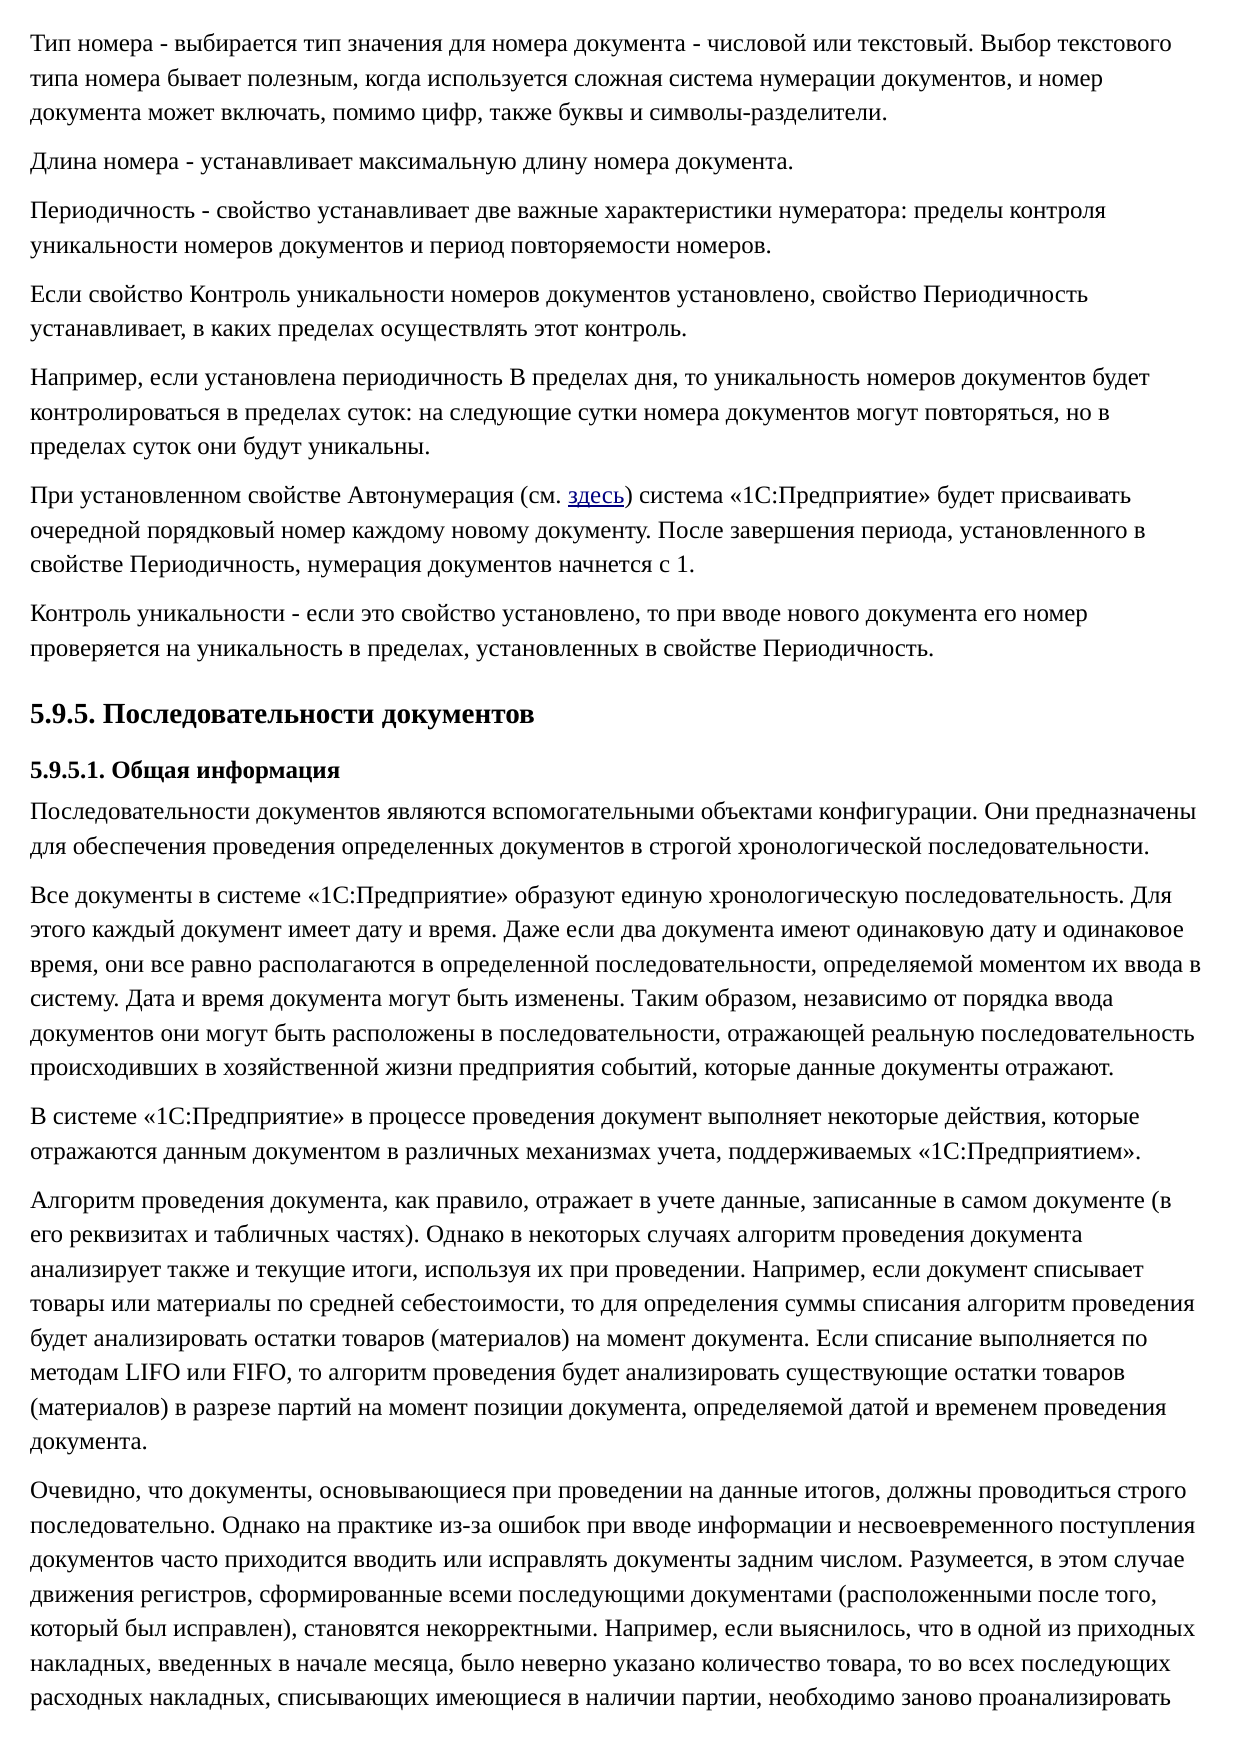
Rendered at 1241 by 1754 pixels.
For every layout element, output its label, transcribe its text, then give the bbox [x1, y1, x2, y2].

text Алгоритм проведения документа, как правило, отражает в учете данные, записанные в самом документе (в его реквизитах и табличных частях). Однако в некоторых случаях алгоритм проведения документа анализирует также и текущие итоги, используя их при проведении. Например, если документ списывает товары или материалы по средней себестоимости, то для определения суммы списания алгоритм проведения будет анализировать остатки товаров (материалов) на момент документа. Если списание выполняется по методам LIFO или FIFO, то алгоритм проведения будет анализировать существующие остатки товаров (материалов) в разрезе партий на момент позиции документа, определяемой датой и временем проведения документа. [30, 1185, 1211, 1455]
text Все документы в системе «1С:Предприятие» образуют единую хронологическую последовательность. Для этого каждый документ имеет дату и время. Даже если два документа имеют одинаковую дату и одинаковое время, они все равно располагаются в определенной последовательности, определяемой моментом их ввода в систему. Дата и время документа могут быть изменены. Таким образом, независимо от порядка ввода документов они могут быть расположены в последовательности, отражающей реальную последовательность происходивших в хозяйственной жизни предприятия событий, которые данные документы отражают. [30, 880, 1211, 1081]
text Контроль уникальности ‑ если это свойство установлено, то при вводе нового документа его номер проверяется на уникальность в пределах, установленных в свойстве Периодичность. [30, 598, 1211, 662]
text Тип номера ‑ выбирается тип значения для номера документа ‑ числовой или текстовый. Выбор текстового типа номера бывает полезным, когда используется сложная система нумерации документов, и номер документа может включать, помимо цифр, также буквы и символы-разделители. [30, 28, 1211, 126]
subtitle 5.9.5. Последовательности документов [30, 696, 1211, 730]
text Длина номера ‑ устанавливает максимальную длину номера документа. [30, 146, 1211, 175]
text Например, если установлена периодичность В пределах дня, то уникальность номеров документов будет контролироваться в пределах суток: на следующие сутки номера документов могут повторяться, но в пределах суток они будут уникальны. [30, 362, 1211, 460]
text Последовательности документов являются вспомогательными объектами конфигурации. Они предназначены для обеспечения проведения определенных документов в строгой хронологической последовательности. [30, 796, 1211, 859]
subtitle 5.9.5.1. Общая информация [30, 755, 1211, 784]
text В системе «1С:Предприятие» в процессе проведения документ выполняет некоторые действия, которые отражаются данным документом в различных механизмах учета, поддерживаемых «1С:Предприятием». [30, 1101, 1211, 1164]
text Если свойство Контроль уникальности номеров документов установлено, свойство Периодичность устанавливает, в каких пределах осуществлять этот контроль. [30, 279, 1211, 342]
text Очевидно, что документы, основывающиеся при проведении на данные итогов, должны проводиться строго последовательно. Однако на практике из-за ошибок при вводе информации и несвоевременного поступления документов часто приходится вводить или исправлять документы задним числом. Разумеется, в этом случае движения регистров, сформированные всеми последующими документами (расположенными после того, который был исправлен), становятся некорректными. Например, если выяснилось, что в одной из приходных накладных, введенных в начале месяца, было неверно указано количество товара, то во всех последующих расходных накладных, списывающих имеющиеся в наличии партии, необходимо заново проанализировать [30, 1475, 1211, 1711]
text При установленном свойстве Автонумерация (см. здесь) система «1С:Предприятие» будет присваивать очередной порядковый номер каждому новому документу. После завершения периода, установленного в свойстве Периодичность, нумерация документов начнется с 1. [30, 480, 1211, 578]
text Периодичность ‑ свойство устанавливает две важные характеристики нумератора: пределы контроля уникальности номеров документов и период повторяемости номеров. [30, 195, 1211, 258]
